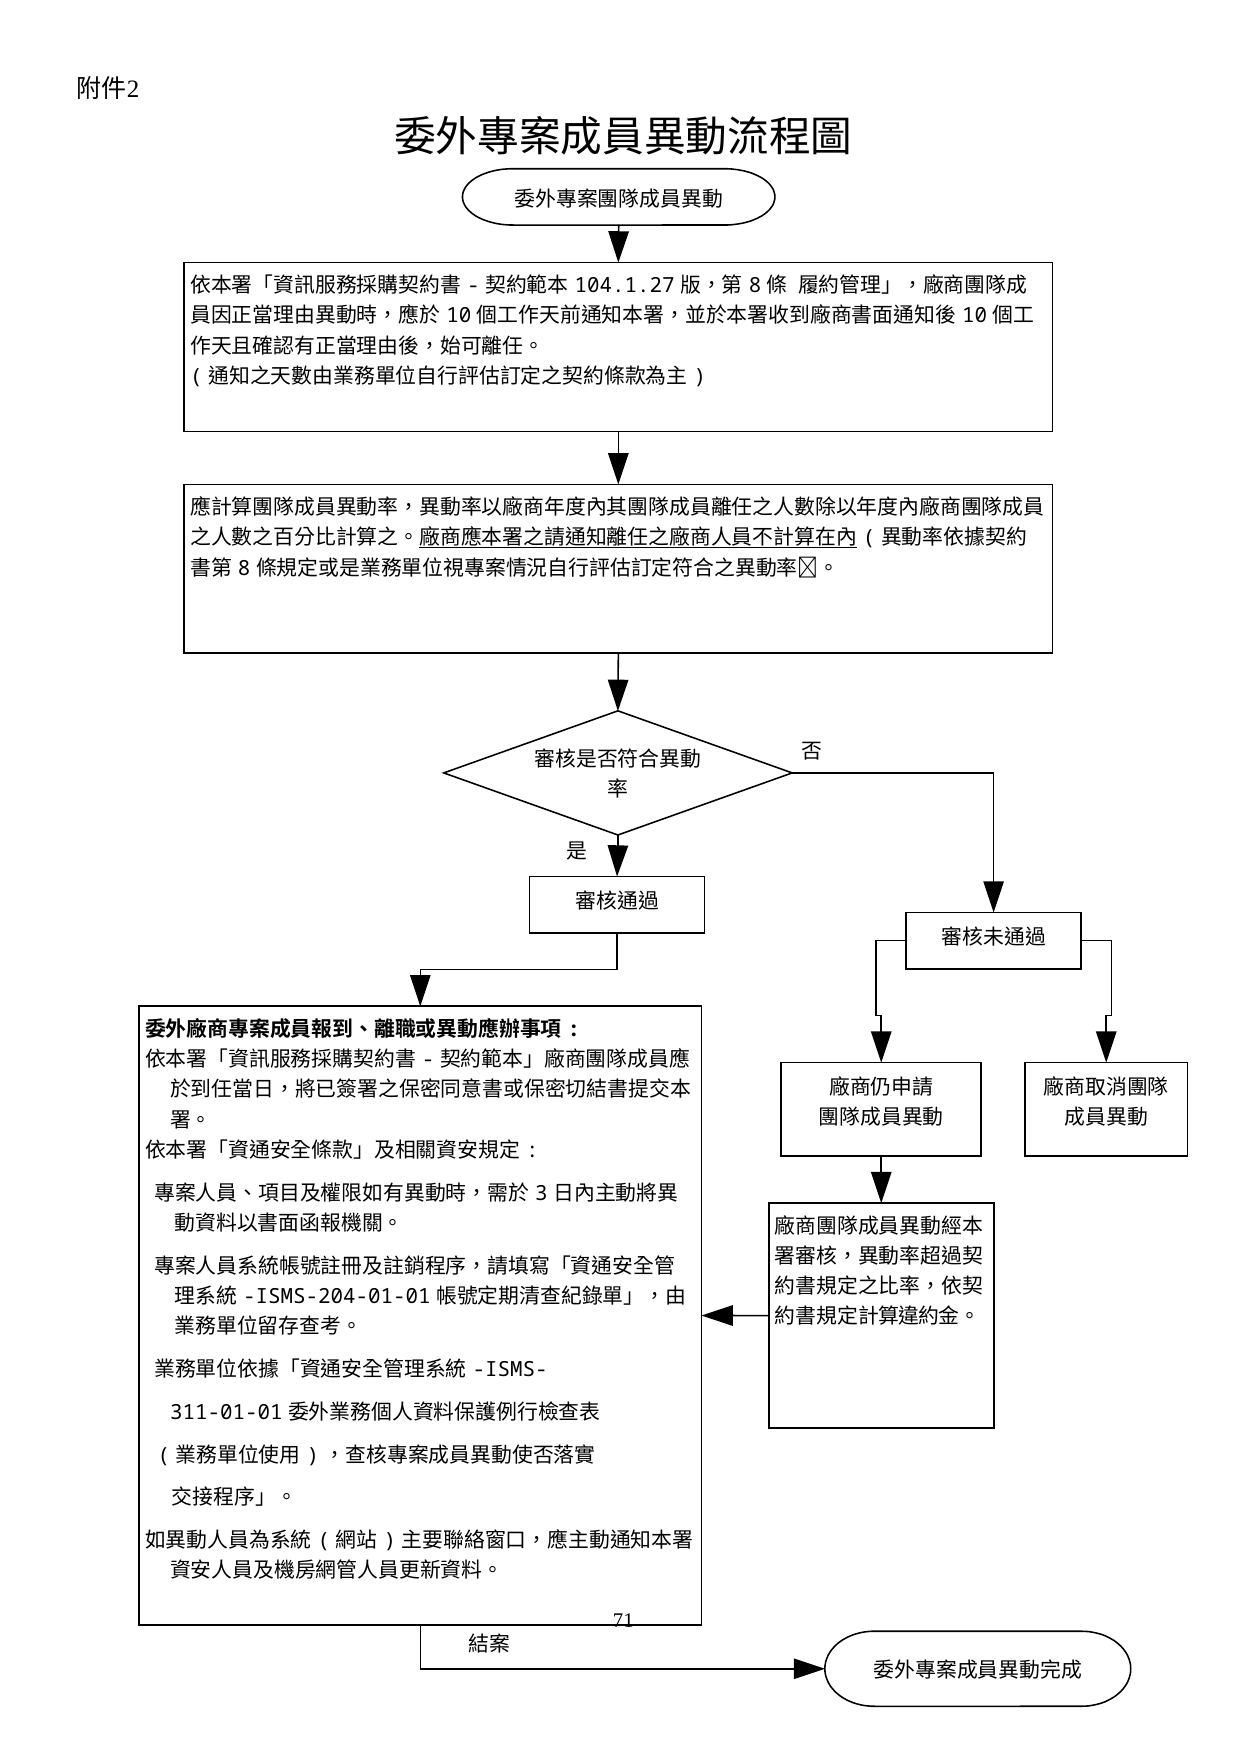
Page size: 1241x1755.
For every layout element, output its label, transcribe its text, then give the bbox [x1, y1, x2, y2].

text 委外專案成員異動流程圖 [124, 118, 1122, 160]
text 附件 [77, 68, 290, 105]
text [62, 61, 305, 117]
